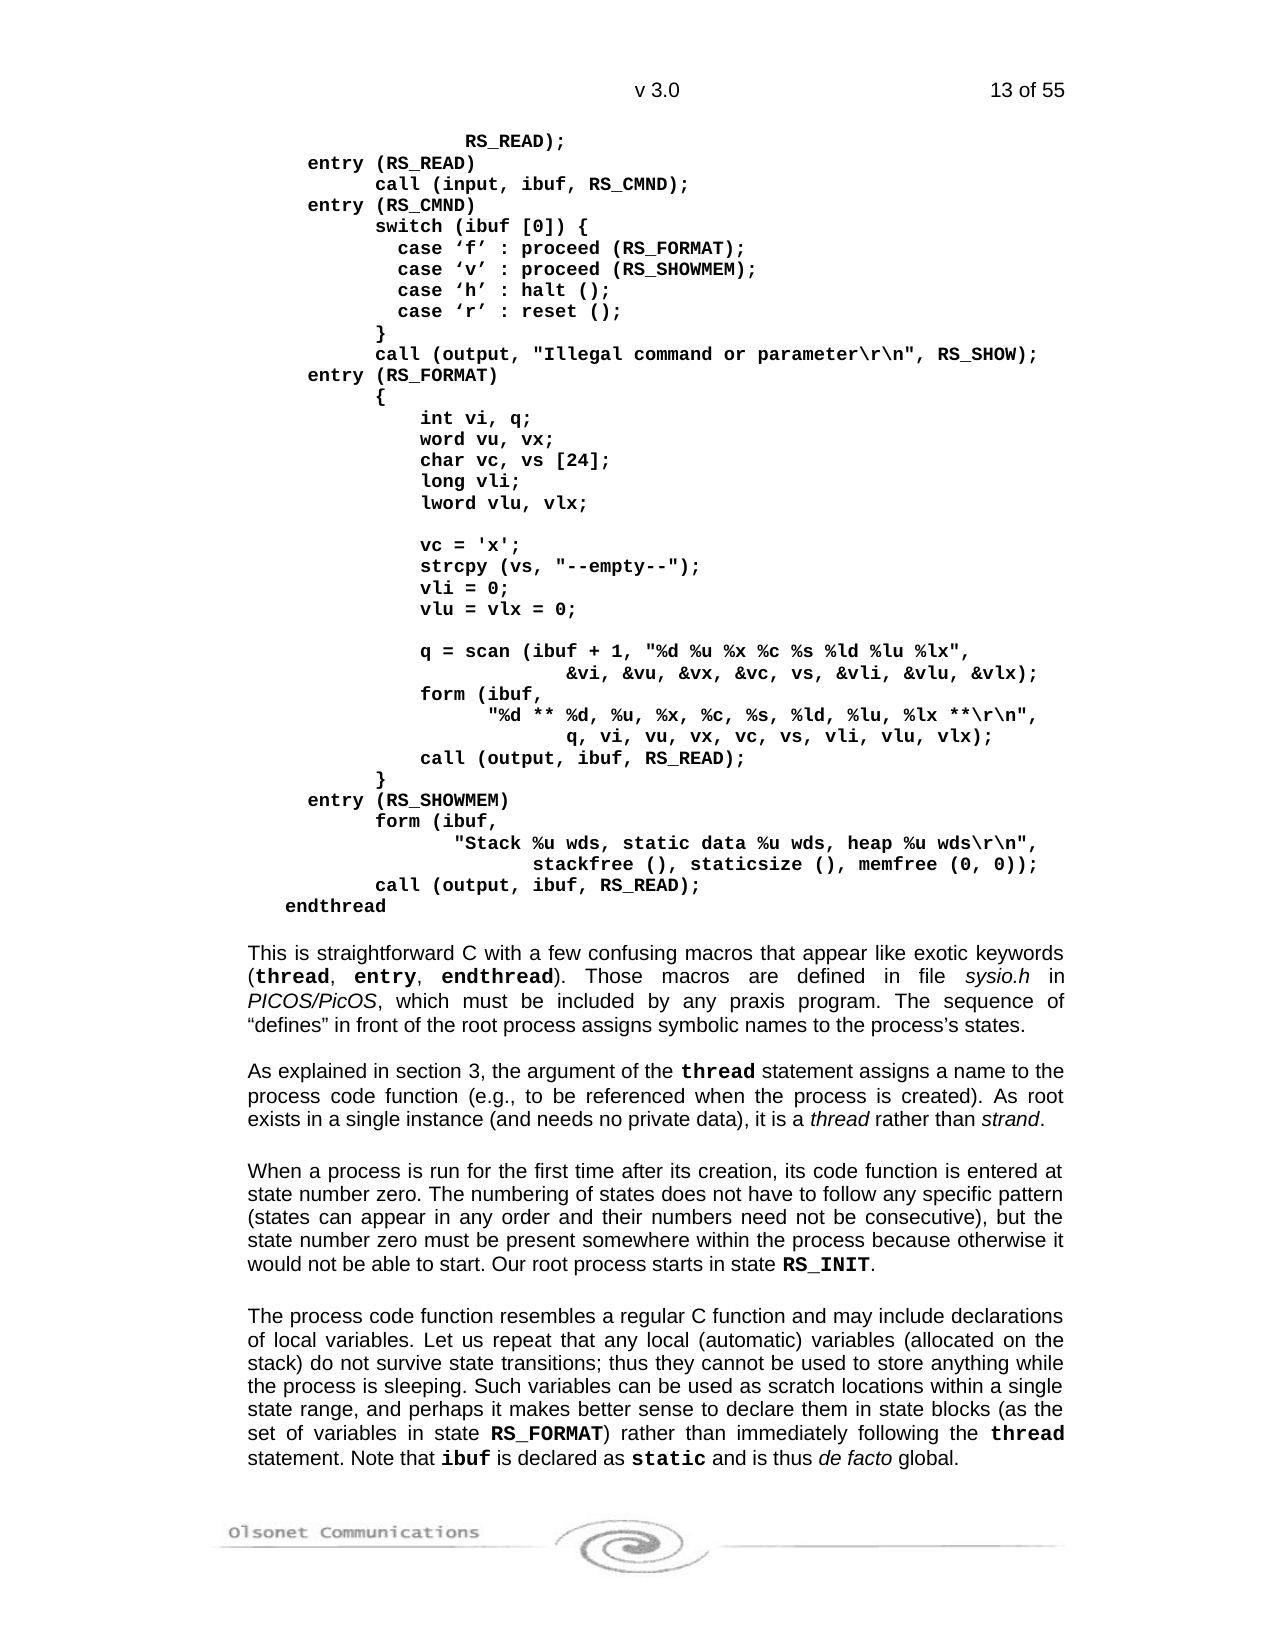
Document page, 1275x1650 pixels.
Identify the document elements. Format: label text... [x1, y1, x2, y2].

text call (output, ibuf, RS_READ); [285, 876, 1065, 897]
text case ‘h’ : halt (); [285, 281, 1065, 302]
text } [285, 323, 1065, 345]
text vc = 'x'; [285, 536, 1065, 557]
text int vi, q; [285, 408, 1065, 430]
text q = scan (ibuf + 1, "%d %u %x %c %s %ld %lu %lx", [285, 642, 1065, 663]
text { [285, 387, 1065, 408]
text The process code function resembles a regular C function and may include declarations of local variables. Let us repeat that any local (automatic) variables (allocated on the stack) do not survive state transitions; thus they cannot be used to store anything while the process is sleeping. Such variables can be used as scratch locations within a single state range, and perhaps it makes better sense to declare them in state blocks (as the set of variables in state RS_FORMAT) rather than immediately following the thread statement. Note that ibuf is declared as static and is thus de facto global. [247, 1305, 1065, 1471]
text vli = 0; [285, 578, 1065, 600]
text "Stack %u wds, static data %u wds, heap %u wds\r\n", [285, 833, 1065, 855]
text &vi, &vu, &vx, &vc, vs, &vli, &vlu, &vlx); [285, 663, 1065, 685]
text call (input, ibuf, RS_CMND); [285, 175, 1065, 196]
text As explained in section 3, the argument of the thread statement assigns a name to the process code function (e.g., to be referenced when the process is created). As root exists in a single instance (and needs no private data), it is a thread rather than strand. [247, 1060, 1065, 1131]
text strcpy (vs, "--empty--"); [285, 557, 1065, 578]
text form (ibuf, [285, 812, 1065, 833]
text form (ibuf, [285, 685, 1065, 706]
text char vc, vs [24]; [285, 451, 1065, 472]
text case ‘v’ : proceed (RS_SHOWMEM); [285, 260, 1065, 281]
text This is straightforward C with a few confusing macros that appear like exotic keywords (thread, entry, endthread). Those macros are defined in file sysio.h in PICOS/PicOS, which must be included by any praxis program. The sequence of “defines” in front of the root process assigns symbolic names to the process’s states. [247, 942, 1065, 1036]
text lword vlu, vlx; [285, 493, 1065, 515]
text endthread [285, 897, 1065, 918]
text vlu = vlx = 0; [285, 600, 1065, 621]
text } [285, 770, 1065, 791]
text call (output, ibuf, RS_READ); [285, 748, 1065, 770]
text switch (ibuf [0]) { [285, 217, 1065, 238]
text long vli; [285, 472, 1065, 493]
text word vu, vx; [285, 430, 1065, 451]
text case ‘f’ : proceed (RS_FORMAT); [285, 238, 1065, 260]
text "%d ** %d, %u, %x, %c, %s, %ld, %lu, %lx **\r\n", [285, 706, 1065, 727]
text entry (RS_FORMAT) [285, 366, 1065, 387]
text entry (RS_SHOWMEM) [285, 791, 1065, 812]
text RS_READ); [285, 132, 1065, 153]
text entry (RS_CMND) [285, 196, 1065, 217]
text q, vi, vu, vx, vc, vs, vli, vlu, vlx); [285, 727, 1065, 748]
text stackfree (), staticsize (), memfree (0, 0)); [285, 855, 1065, 876]
text When a process is run for the first time after its creation, its code function is entered at state number zero. The numbering of states does not have to follow any specific pattern (states can appear in any order and their numbers need not be consecutive), but the state number zero must be present somewhere within the process because otherwise it would not be able to start. Our root process starts in state RS_INIT. [247, 1159, 1065, 1277]
picture [210, 1504, 1065, 1596]
text case ‘r’ : reset (); [285, 302, 1065, 323]
text entry (RS_READ) [285, 153, 1065, 175]
text call (output, "Illegal command or parameter\r\n", RS_SHOW); [285, 345, 1065, 366]
